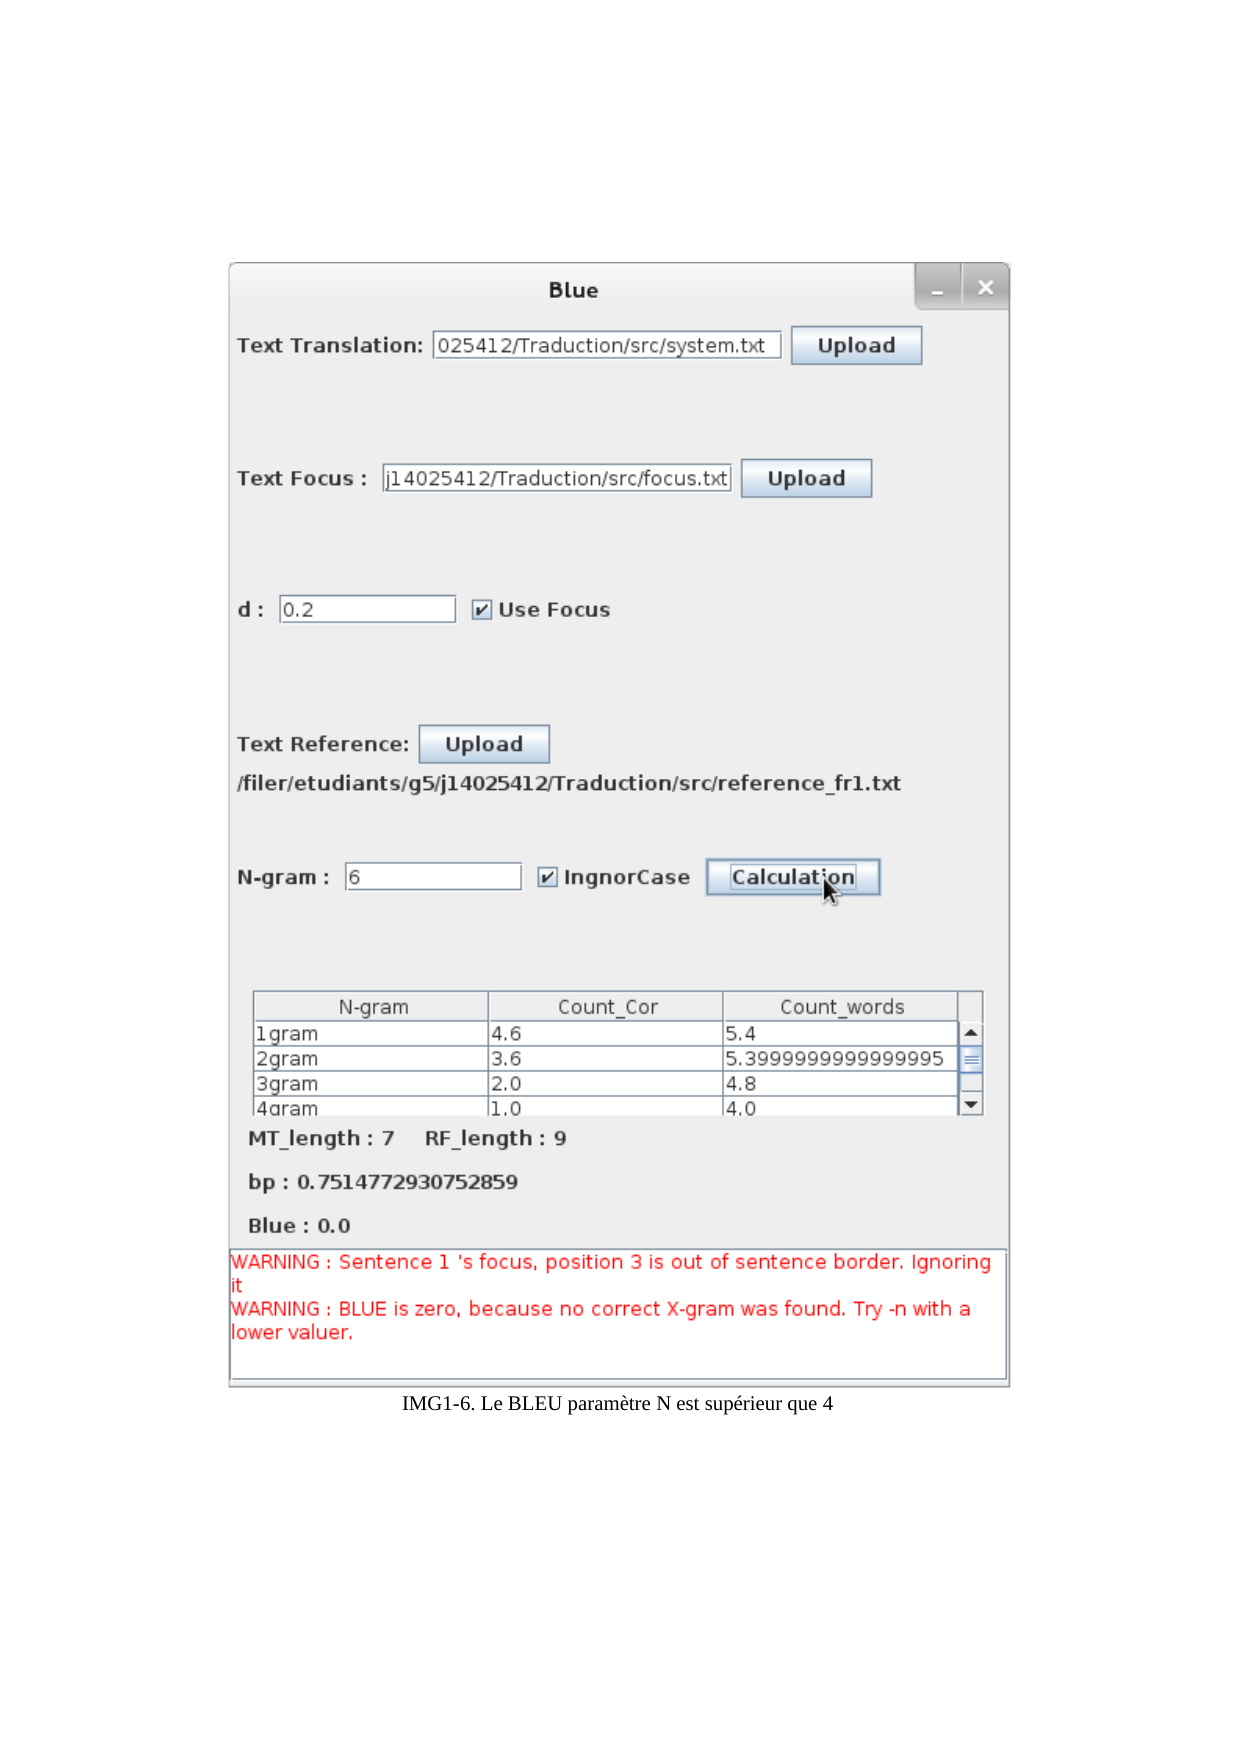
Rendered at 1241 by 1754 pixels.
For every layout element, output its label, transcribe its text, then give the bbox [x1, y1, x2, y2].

picture [228, 262, 1012, 1391]
text IMG1-6. Le BLEU paramètre N est supérieur que 4 [118, 1391, 1122, 1415]
